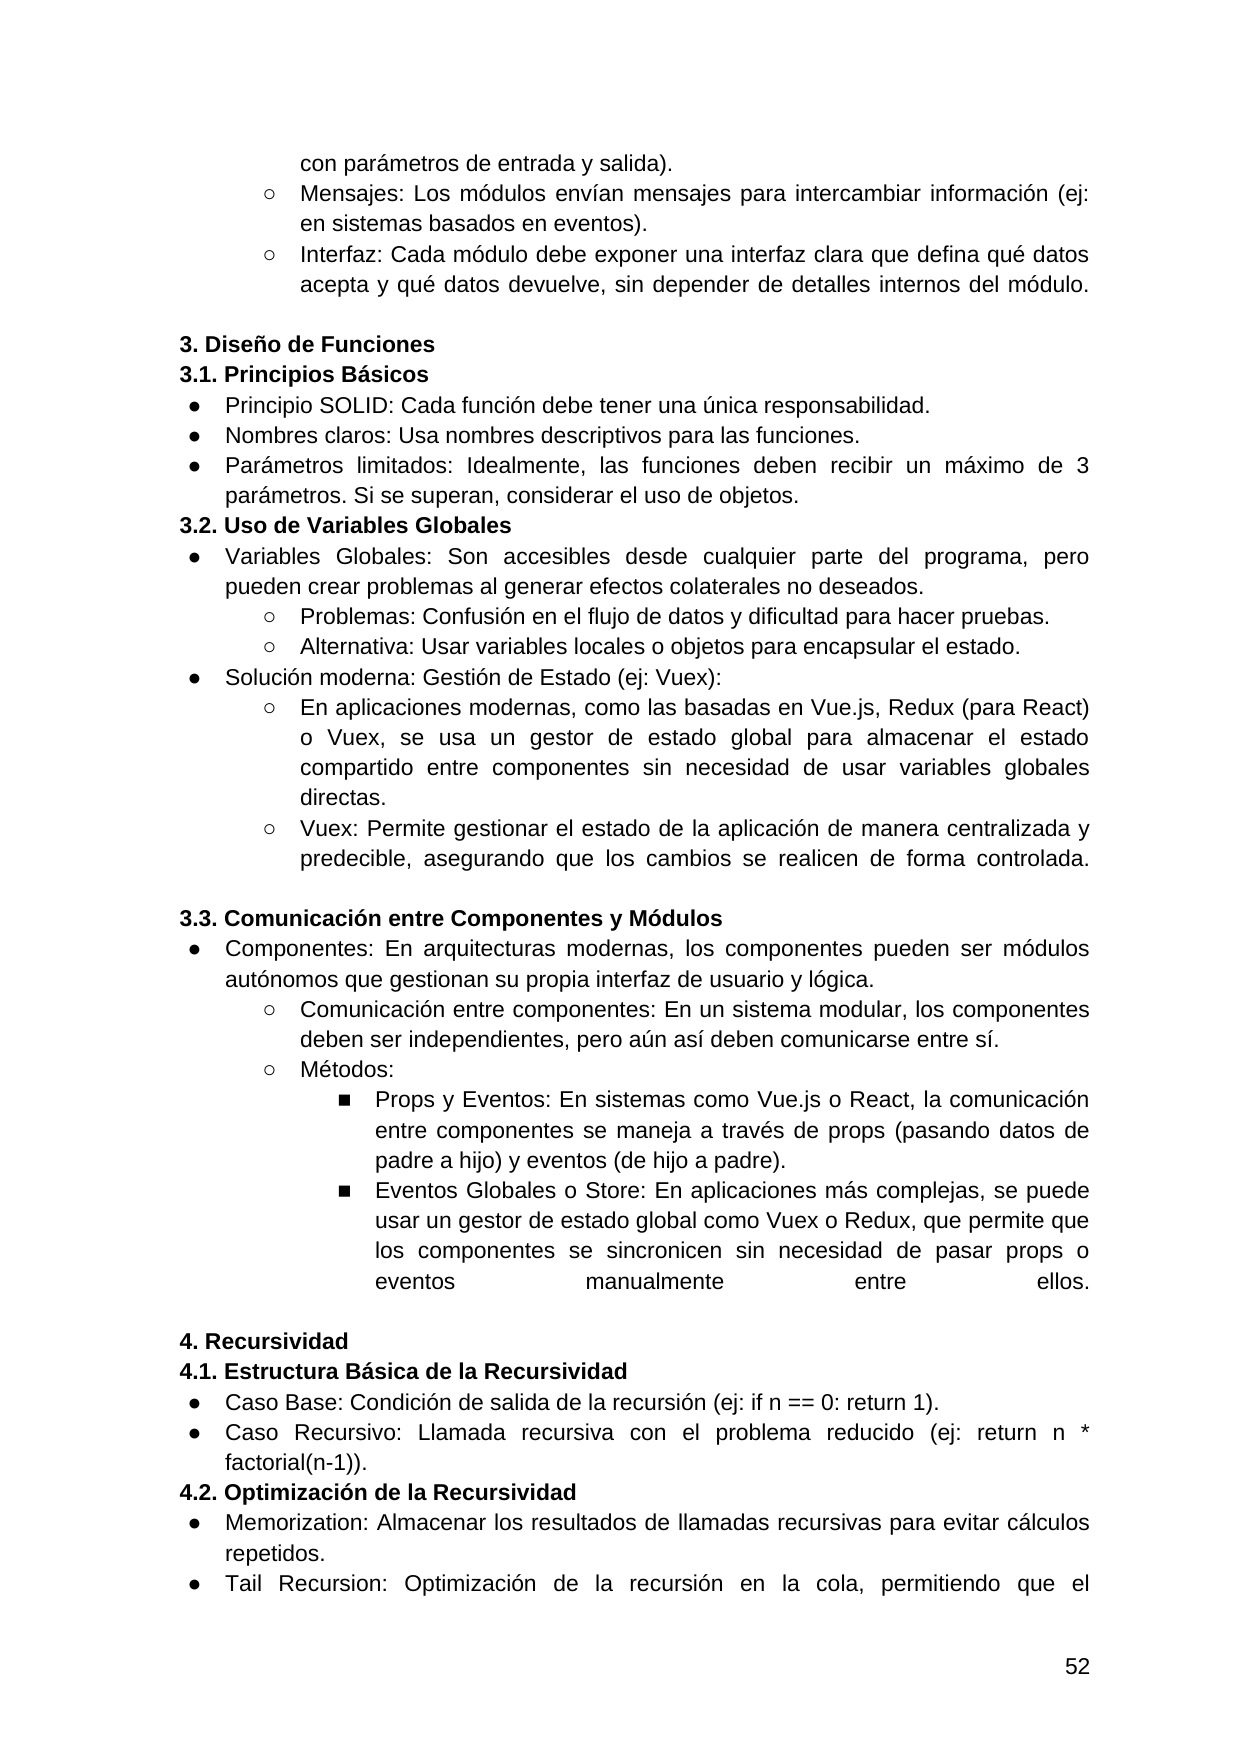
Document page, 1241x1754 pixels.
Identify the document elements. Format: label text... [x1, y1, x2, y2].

text 3.3. Comunicación entre Componentes y Módulos [179, 905, 1090, 932]
list Problemas: Confusión en el flujo de datos y dificultad para hacer pruebas. [262, 603, 1090, 629]
list Componentes: En arquitecturas modernas, los componentes pueden ser módulos autónomos que gestionan su propia interfaz de usuario y lógica. [187, 935, 1090, 992]
list Parámetros limitados: Idealmente, las funciones deben recibir un máximo de 3 parámetros. Si se superan, considerar el uso de objetos. [187, 452, 1090, 509]
list En aplicaciones modernas, como las basadas en Vue.js, Redux (para React) o Vuex, se usa un gestor de estado global para almacenar el estado compartido entre componentes sin necesidad de usar variables globales directas. [262, 694, 1090, 811]
list Tail Recursion: Optimización de la recursión en la cola, permitiendo que el [187, 1570, 1090, 1596]
text 3. Diseño de Funciones [179, 331, 1090, 358]
list Métodos: [262, 1056, 1090, 1083]
list Solución moderna: Gestión de Estado (ej: Vuex): [187, 663, 1090, 690]
list Mensajes: Los módulos envían mensajes para intercambiar información (ej: en sistemas basados en eventos). [262, 180, 1090, 237]
list Variables Globales: Son accesibles desde cualquier parte del programa, pero pueden crear problemas al generar efectos colaterales no deseados. [187, 543, 1090, 599]
list Nombres claros: Usa nombres descriptivos para las funciones. [187, 422, 1090, 448]
list Interfaz: Cada módulo debe exponer una interfaz clara que defina qué datos acepta y qué datos devuelve, sin depender de detalles internos del módulo. [262, 241, 1090, 327]
text 4.1. Estructura Básica de la Recursividad [179, 1358, 1090, 1385]
list Memorization: Almacenar los resultados de llamadas recursivas para evitar cálculos repetidos. [187, 1509, 1090, 1566]
list Vuex: Permite gestionar el estado de la aplicación de manera centralizada y predecible, asegurando que los cambios se realicen de forma controlada. [262, 814, 1090, 901]
list con parámetros de entrada y salida). [262, 150, 1090, 176]
list Eventos Globales o Store: En aplicaciones más complejas, se puede usar un gestor de estado global como Vuex o Redux, que permite que los componentes se sincronicen sin necesidad de pasar props o eventos manualmente entre ellos. [337, 1177, 1090, 1324]
list Caso Recursivo: Llamada recursiva con el problema reducido (ej: return n * factorial(n-1)). [187, 1419, 1090, 1475]
list Principio SOLID: Cada función debe tener una única responsabilidad. [187, 392, 1090, 418]
text 4.2. Optimización de la Recursividad [179, 1479, 1090, 1506]
text 4. Recursividad [179, 1328, 1090, 1354]
text 3.2. Uso de Variables Globales [179, 512, 1090, 539]
list Caso Base: Condición de salida de la recursión (ej: if n == 0: return 1). [187, 1388, 1090, 1415]
list Alternativa: Usar variables locales o objetos para encapsular el estado. [262, 633, 1090, 660]
list Props y Eventos: En sistemas como Vue.js o React, la comunicación entre componentes se maneja a través de props (pasando datos de padre a hijo) y eventos (de hijo a padre). [337, 1086, 1090, 1173]
text 3.1. Principios Básicos [179, 361, 1090, 388]
list Comunicación entre componentes: En un sistema modular, los componentes deben ser independientes, pero aún así deben comunicarse entre sí. [262, 996, 1090, 1052]
